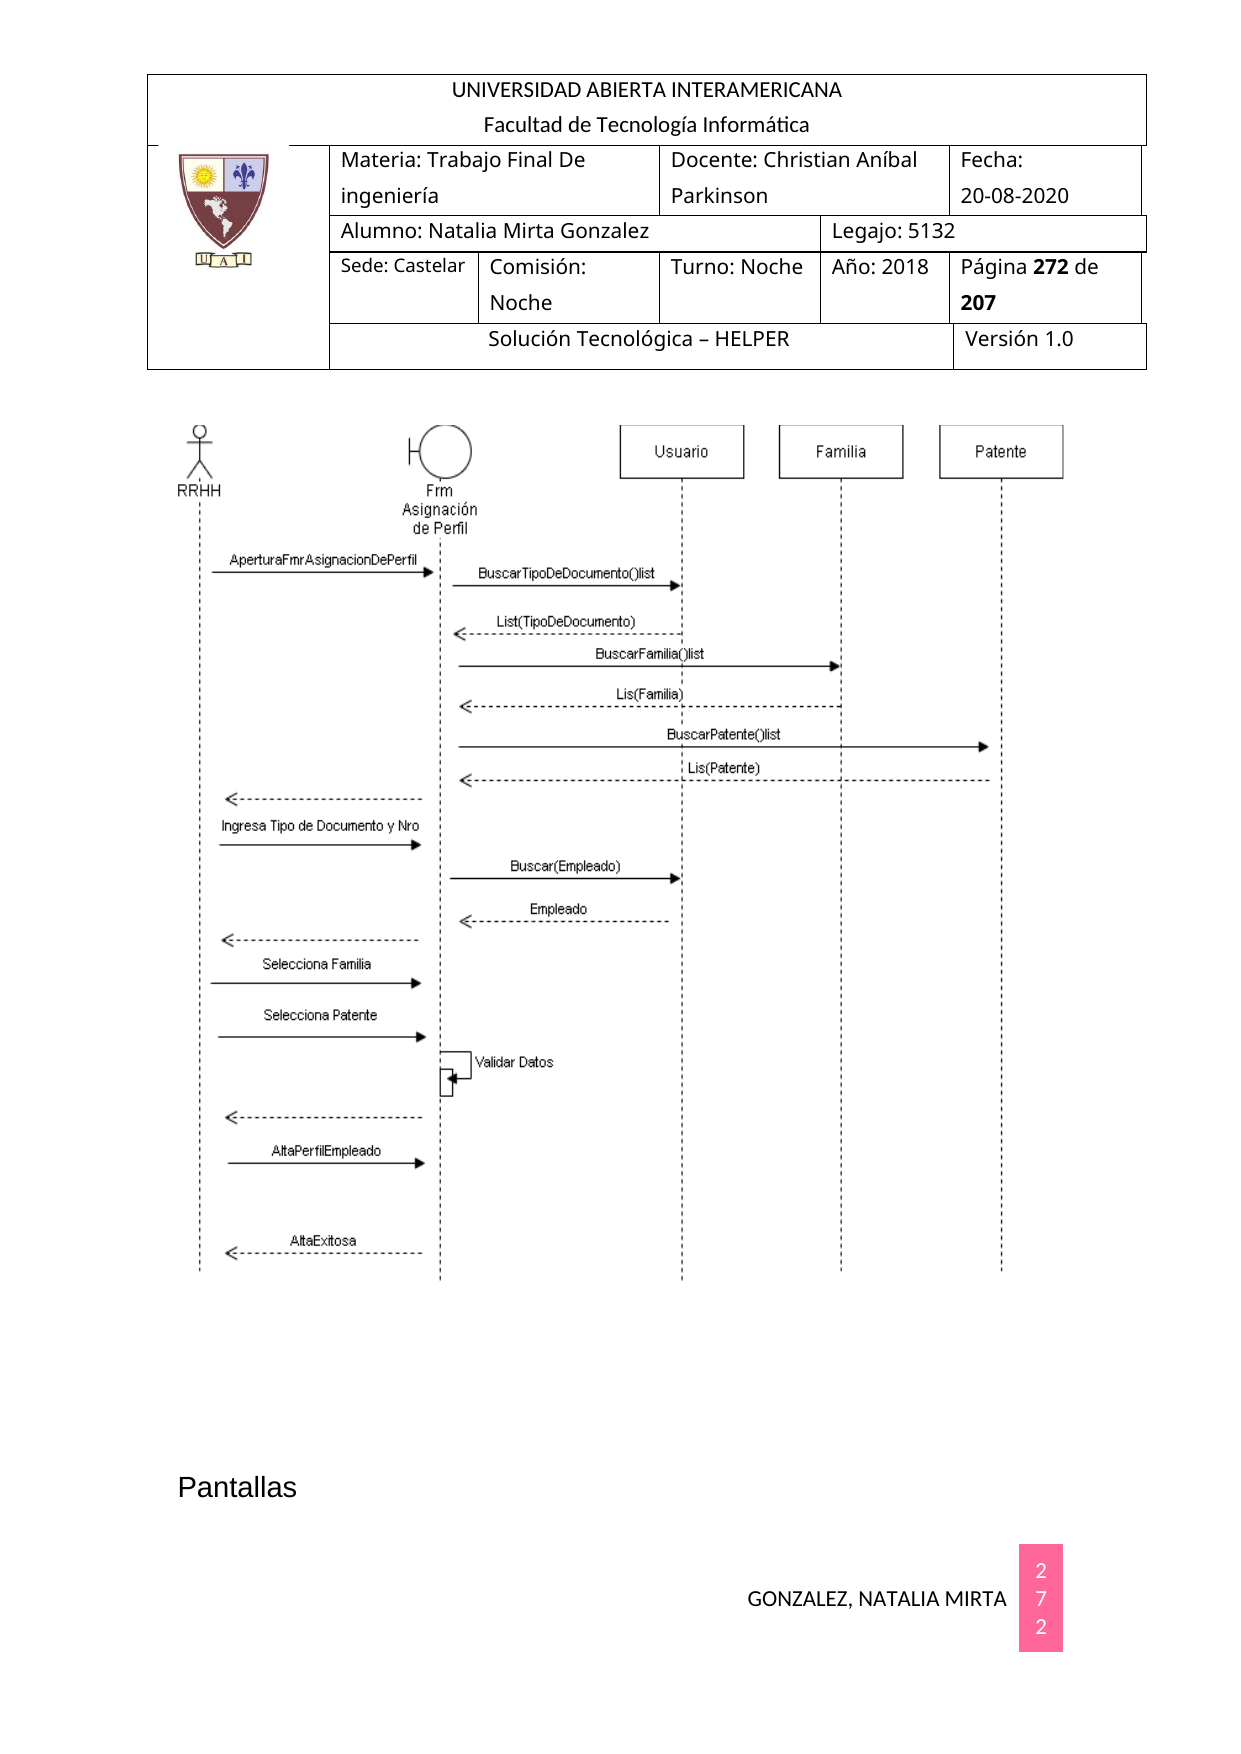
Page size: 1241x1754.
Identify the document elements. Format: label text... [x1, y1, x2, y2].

text Pantallas [177, 1470, 1063, 1537]
